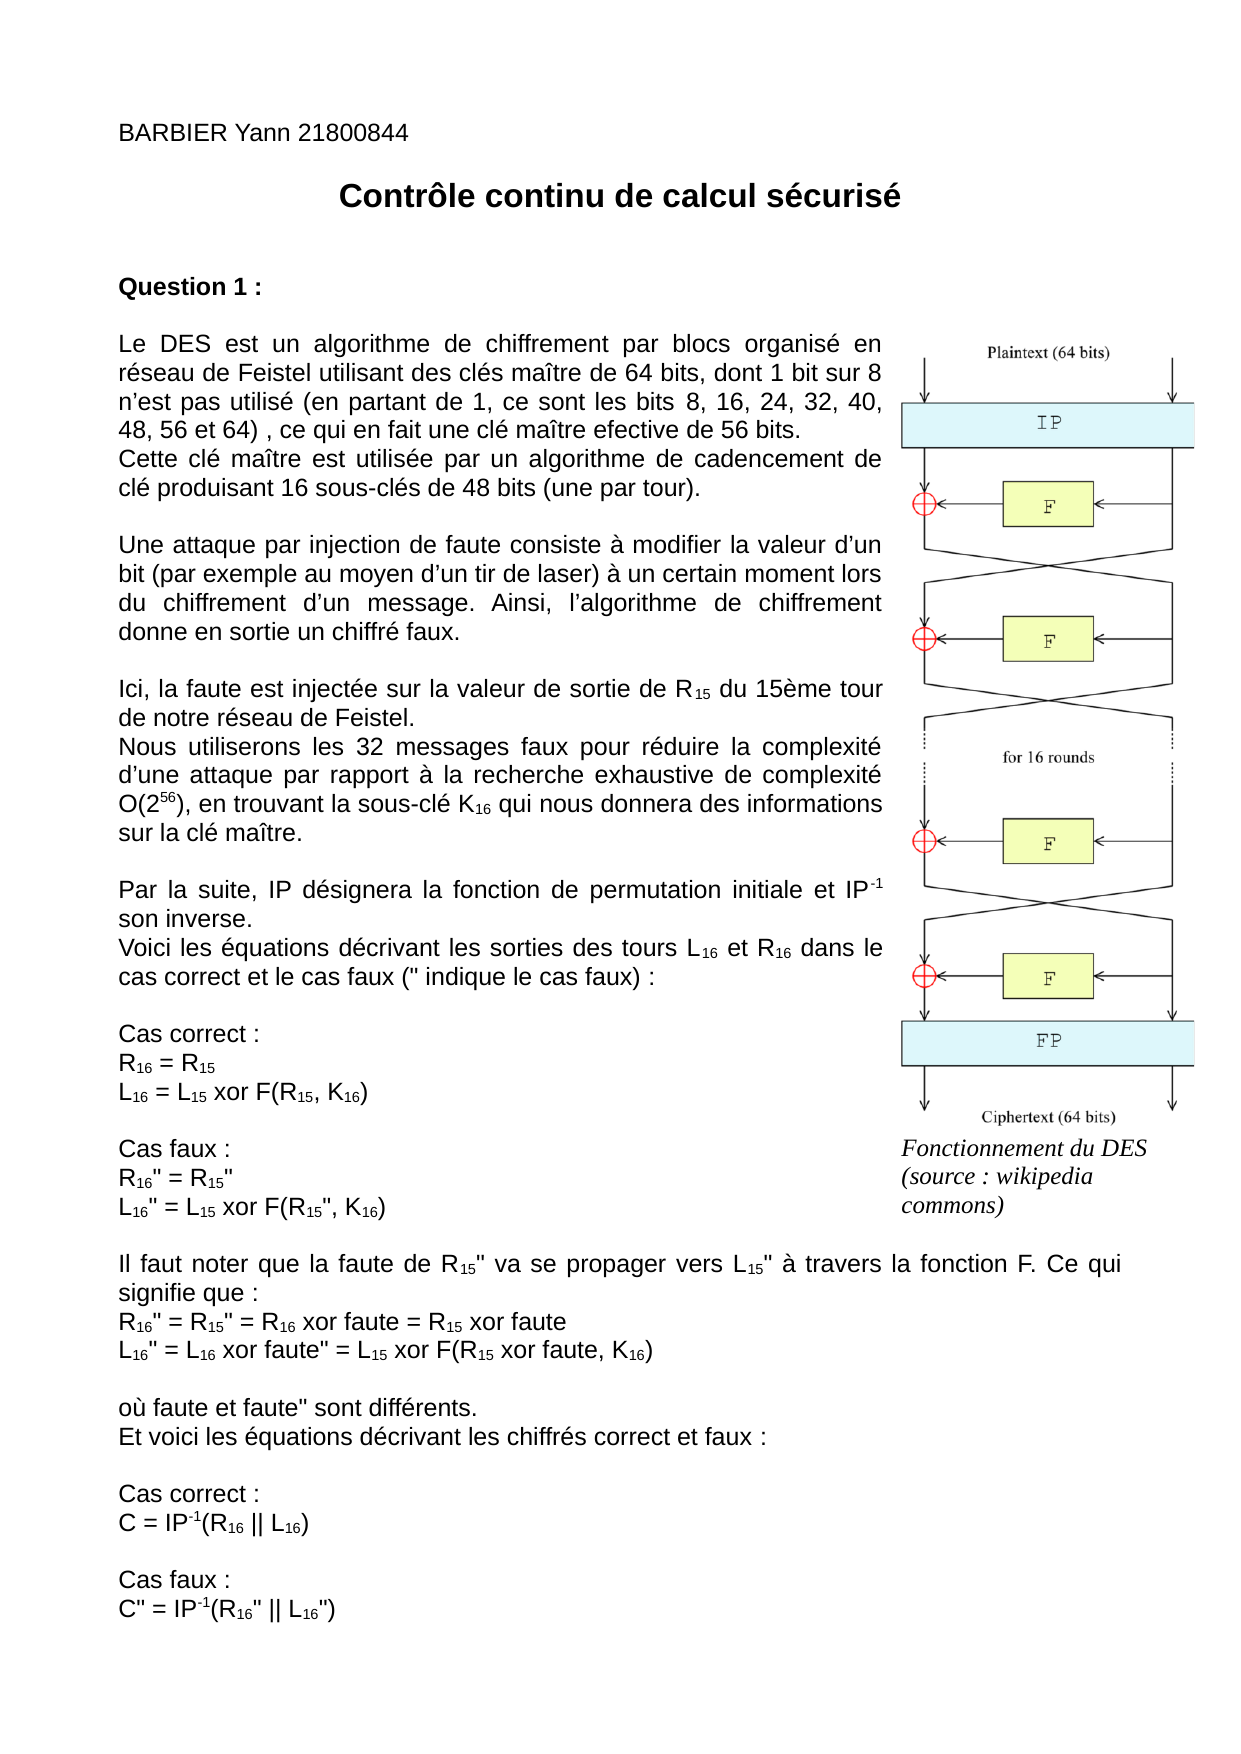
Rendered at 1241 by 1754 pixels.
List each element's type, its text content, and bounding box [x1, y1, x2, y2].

text Le DES est un algorithme de chiffrement par blocs organisé en réseau de Feistel utilisant des clés maître de 64 bits, dont 1 bit sur 8 n’est pas utilisé (en partant de 1, ce sont les bits 8, 16, 24, 32, 40, 48, 56 et 64) , ce qui en fait une clé maître efective de 56 bits. [118, 329, 1194, 444]
text Cas correct : [118, 1479, 1122, 1508]
text BARBIER Yann 21800844 [118, 118, 1122, 147]
text Question 1 : [118, 272, 1122, 300]
text Par la suite, IP désignera la fonction de permutation initiale et IP-1 son inverse. [118, 847, 901, 933]
text Cas faux : [118, 1134, 901, 1163]
text Et voici les équations décrivant les chiffrés correct et faux : [118, 1422, 1122, 1450]
text où faute et faute" sont différents. [118, 1393, 1122, 1422]
text Cette clé maître est utilisée par un algorithme de cadencement de clé produisant 16 sous-clés de 48 bits (une par tour). [118, 444, 901, 502]
text Il faut noter que la faute de R15" va se propager vers L15" à travers la fonction F. Ce qui signifie que : [118, 1249, 1122, 1307]
text C = IP-1(R16 || L16) [118, 1508, 1122, 1537]
text R16 = R15 [118, 1048, 901, 1077]
text R16" = R15" [118, 1163, 901, 1192]
text L16" = L15 xor F(R15", K16) [118, 1192, 1122, 1220]
text Contrôle continu de calcul sécurisé [118, 176, 1122, 214]
text L16" = L16 xor faute" = L15 xor F(R15 xor faute, K16) [118, 1335, 1122, 1364]
text Nous utiliserons les 32 messages faux pour réduire la complexité d’une attaque par rapport à la recherche exhaustive de complexité O(256), en trouvant la sous-clé K16 qui nous donnera des informations sur la clé maître. [118, 732, 901, 847]
text Une attaque par injection de faute consiste à modifier la valeur d’un bit (par exemple au moyen d’un tir de laser) à un certain moment lors du chiffrement d’un message. Ainsi, l’algorithme de chiffrement donne en sortie un chiffré faux. [118, 530, 901, 645]
text Voici les équations décrivant les sorties des tours L16 et R16 dans le cas correct et le cas faux (" indique le cas faux) : [118, 933, 901, 990]
text L16 = L15 xor F(R15, K16) [118, 1077, 901, 1105]
text Cas correct : [118, 1019, 901, 1048]
picture [901, 342, 1195, 1133]
text Fonctionnement du DES (source : wikipedia commons) [901, 1133, 1194, 1219]
text R16" = R15" = R16 xor faute = R15 xor faute [118, 1307, 1122, 1335]
text Ici, la faute est injectée sur la valeur de sortie de R15 du 15ème tour de notre réseau de Feistel. [118, 674, 901, 732]
text Cas faux : [118, 1565, 1122, 1594]
text C" = IP-1(R16" || L16") [118, 1594, 1122, 1623]
